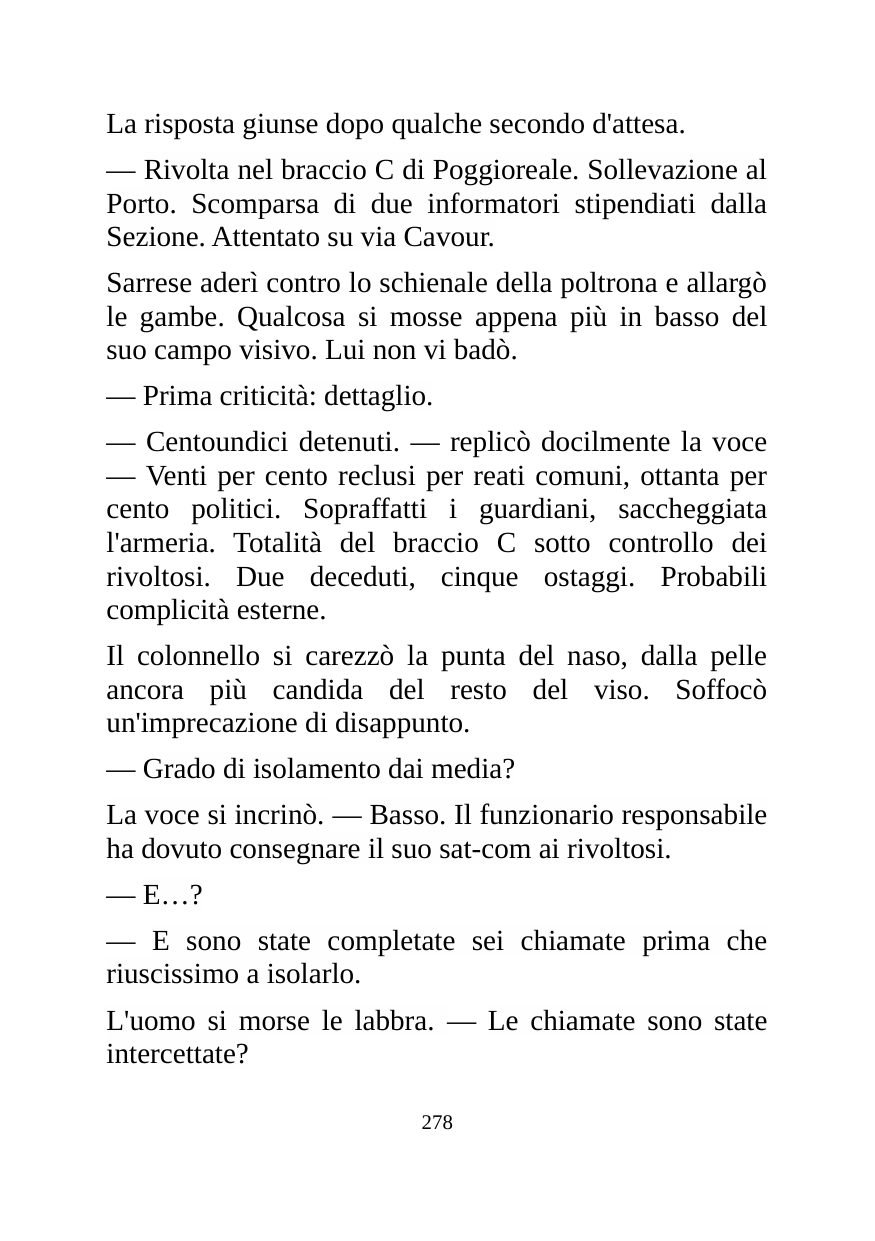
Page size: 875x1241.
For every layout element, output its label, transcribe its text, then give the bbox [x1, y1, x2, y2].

text L'uomo si morse le labbra. — Le chiamate sono state intercettate? [106, 1003, 768, 1070]
text — Grado di isolamento dai media? [106, 751, 768, 785]
text La risposta giunse dopo qualche secondo d'attesa. [106, 106, 768, 140]
text — Prima criticità: dettaglio. [106, 378, 768, 412]
text — Rivolta nel braccio C di Poggioreale. Sollevazione al Porto. Scomparsa di due informatori stipendiati dalla Sezione. Attentato su via Cavour. [106, 152, 768, 253]
text Il colonnello si carezzò la punta del naso, dalla pelle ancora più candida del resto del viso. Soffocò un'imprecazione di disappunto. [106, 638, 768, 739]
text — E sono state completate sei chiamate prima che riuscissimo a isolarlo. [106, 923, 768, 990]
text La voce si incrinò. — Basso. Il funzionario responsabile ha dovuto consegnare il suo sat-com ai rivoltosi. [106, 797, 768, 864]
text Sarrese aderì contro lo schienale della poltrona e allargò le gambe. Qualcosa si mosse appena più in basso del suo campo visivo. Lui non vi badò. [106, 265, 768, 366]
text — Centoundici detenuti. — replicò docilmente la voce — Venti per cento reclusi per reati comuni, ottanta per cento politici. Sopraffatti i guardiani, saccheggiata l'armeria. Totalità del braccio C sotto controllo dei rivoltosi. Due deceduti, cinque ostaggi. Probabili complicità esterne. [106, 424, 768, 626]
text — E…? [106, 877, 768, 911]
